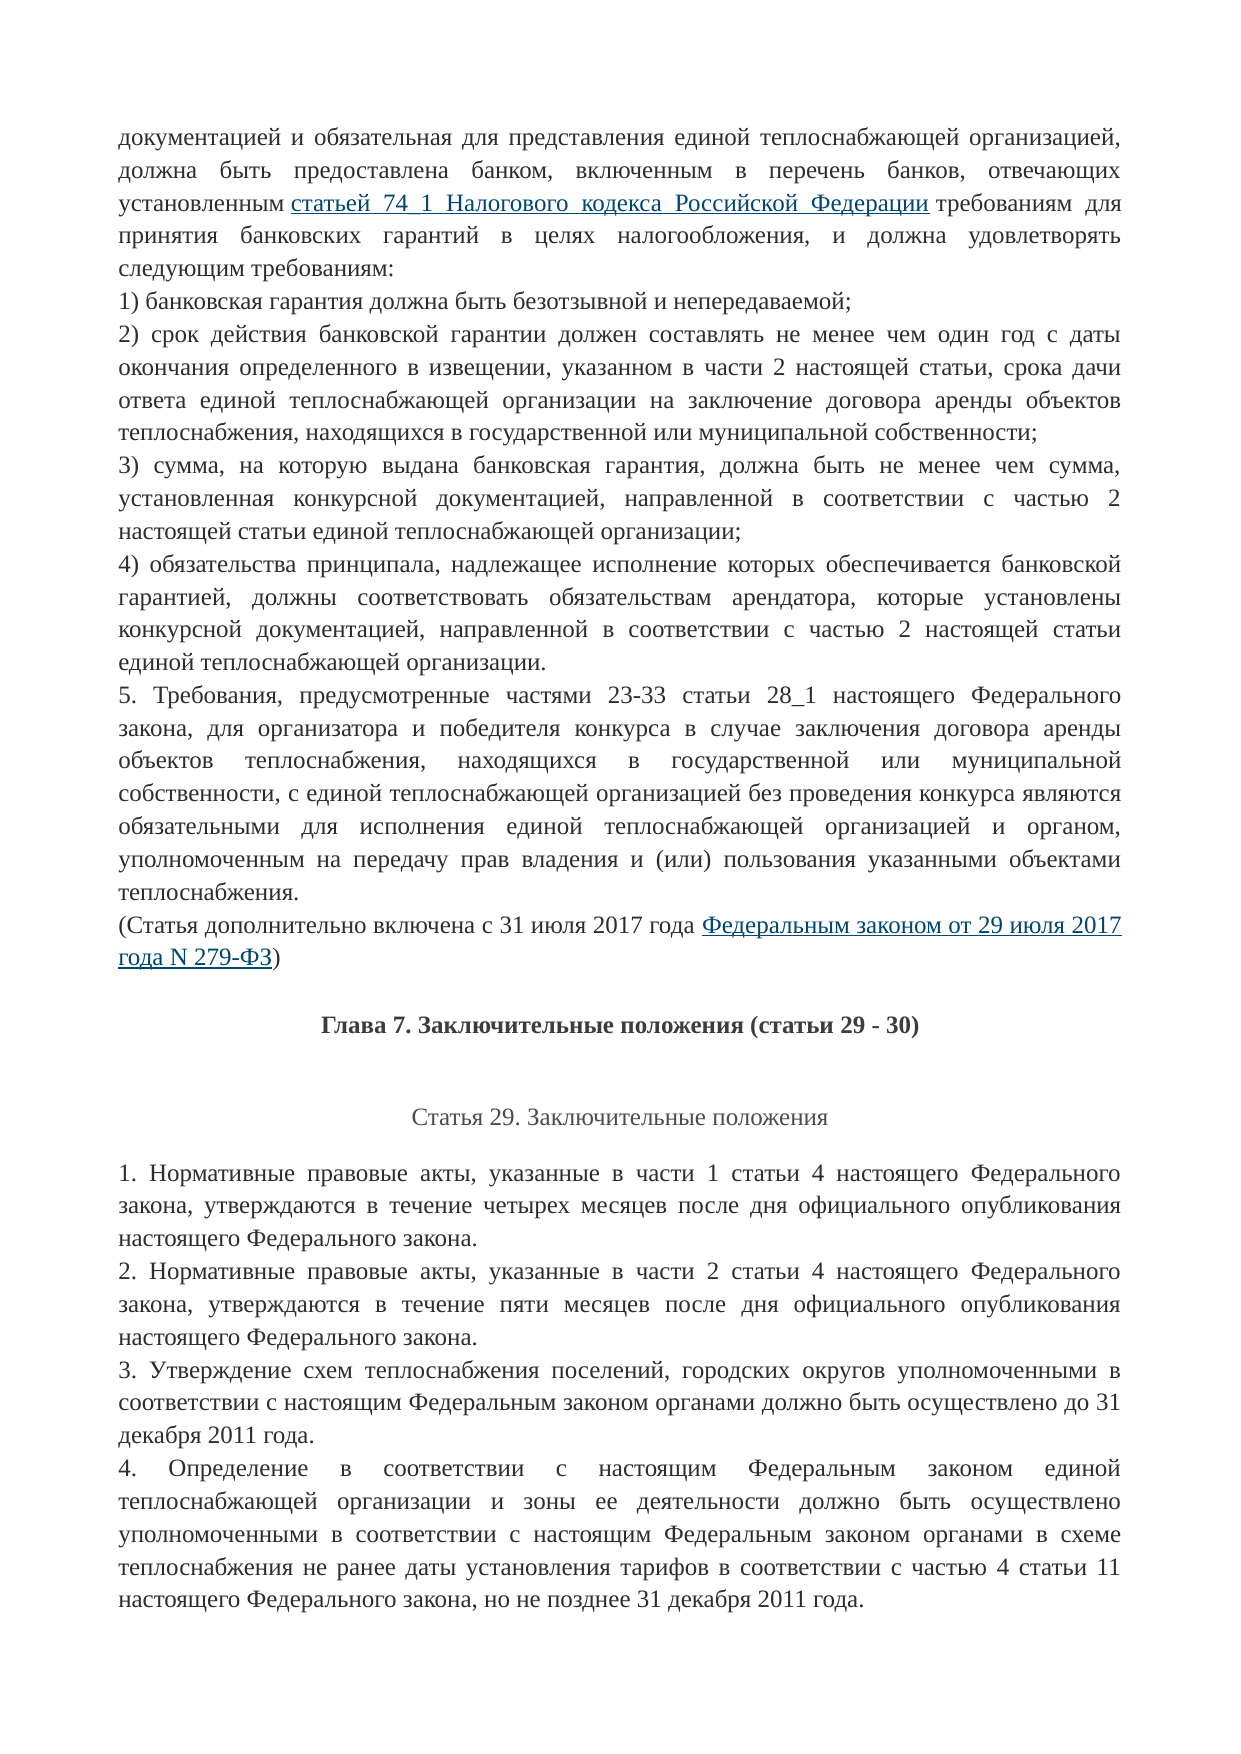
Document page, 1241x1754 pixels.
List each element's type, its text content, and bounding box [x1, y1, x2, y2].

text 3. Утверждение схем теплоснабжения поселений, городских округов уполномоченными в соответствии с настоящим Федеральным законом органами должно быть осуществлено до 31 декабря 2011 года. [118, 1351, 1122, 1449]
text 3) сумма, на которую выдана банковская гарантия, должна быть не менее чем сумма, установленная конкурсной документацией, направленной в соответствии с частью 2 настоящей статьи единой теплоснабжающей организации; [118, 446, 1122, 545]
text 5. Требования, предусмотренные частями 23-33 статьи 28_1 настоящего Федерального закона, для организатора и победителя конкурса в случае заключения договора аренды объектов теплоснабжения, находящихся в государственной или муниципальной собственности, с единой теплоснабжающей организацией без проведения конкурса являются обязательными для исполнения единой теплоснабжающей организацией и органом, уполномоченным на передачу прав владения и (или) пользования указанными объектами теплоснабжения. (Статья дополнительно включена с 31 июля 2017 года Федеральным законом от 29 июля 2017 года N 279-ФЗ) [118, 676, 1122, 971]
text 1. Нормативные правовые акты, указанные в части 1 статьи 4 настоящего Федерального закона, утверждаются в течение четырех месяцев после дня официального опубликования настоящего Федерального закона. [118, 1154, 1122, 1252]
text 2. Нормативные правовые акты, указанные в части 2 статьи 4 настоящего Федерального закона, утверждаются в течение пяти месяцев после дня официального опубликования настоящего Федерального закона. [118, 1252, 1122, 1351]
subtitle Глава 7. Заключительные положения (статьи 29 - 30) [118, 1010, 1122, 1039]
text 2) срок действия банковской гарантии должен составлять не менее чем один год с даты окончания определенного в извещении, указанном в части 2 настоящей статьи, срока дачи ответа единой теплоснабжающей организации на заключение договора аренды объектов теплоснабжения, находящихся в государственной или муниципальной собственности; [118, 315, 1122, 446]
text 1) банковская гарантия должна быть безотзывной и непередаваемой; [118, 282, 1122, 315]
text документацией и обязательная для представления единой теплоснабжающей организацией, должна быть предоставлена банком, включенным в перечень банков, отвечающих установленным статьей 74_1 Налогового кодекса Российской Федерации требованиям для принятия банковских гарантий в целях налогообложения, и должна удовлетворять следующим требованиям: [118, 118, 1122, 282]
text 4) обязательства принципала, надлежащее исполнение которых обеспечивается банковской гарантией, должны соответствовать обязательствам арендатора, которые установлены конкурсной документацией, направленной в соответствии с частью 2 настоящей статьи единой теплоснабжающей организации. [118, 545, 1122, 676]
subtitle Статья 29. Заключительные положения [118, 1102, 1122, 1130]
text 4. Определение в соответствии с настоящим Федеральным законом единой теплоснабжающей организации и зоны ее деятельности должно быть осуществлено уполномоченными в соответствии с настоящим Федеральным законом органами в схеме теплоснабжения не ранее даты установления тарифов в соответствии с частью 4 статьи 11 настоящего Федерального закона, но не позднее 31 декабря 2011 года. [118, 1449, 1122, 1613]
